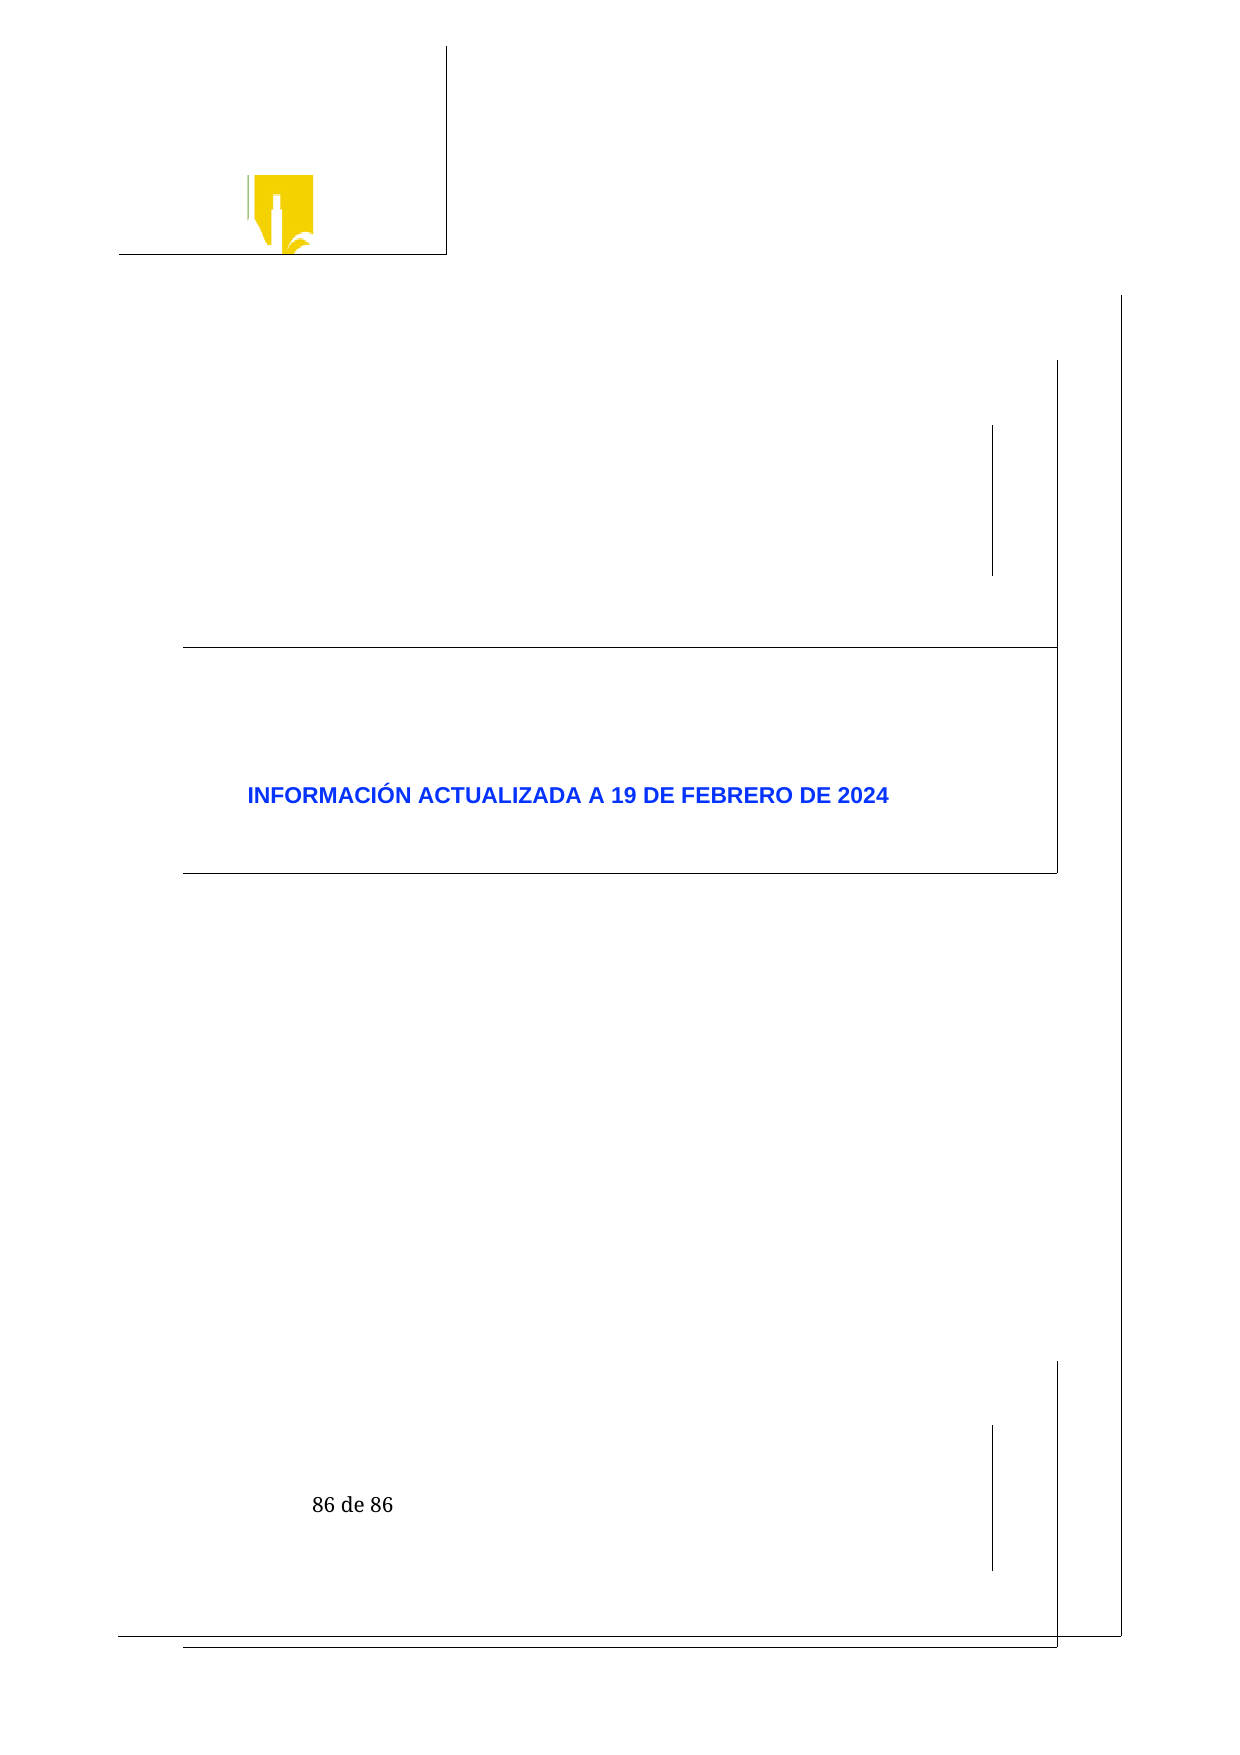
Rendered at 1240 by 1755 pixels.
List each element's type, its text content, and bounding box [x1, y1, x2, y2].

text INFORMACIÓN ACTUALIZADA A 19 DE FEBRERO DE 2024 [183, 717, 1057, 873]
